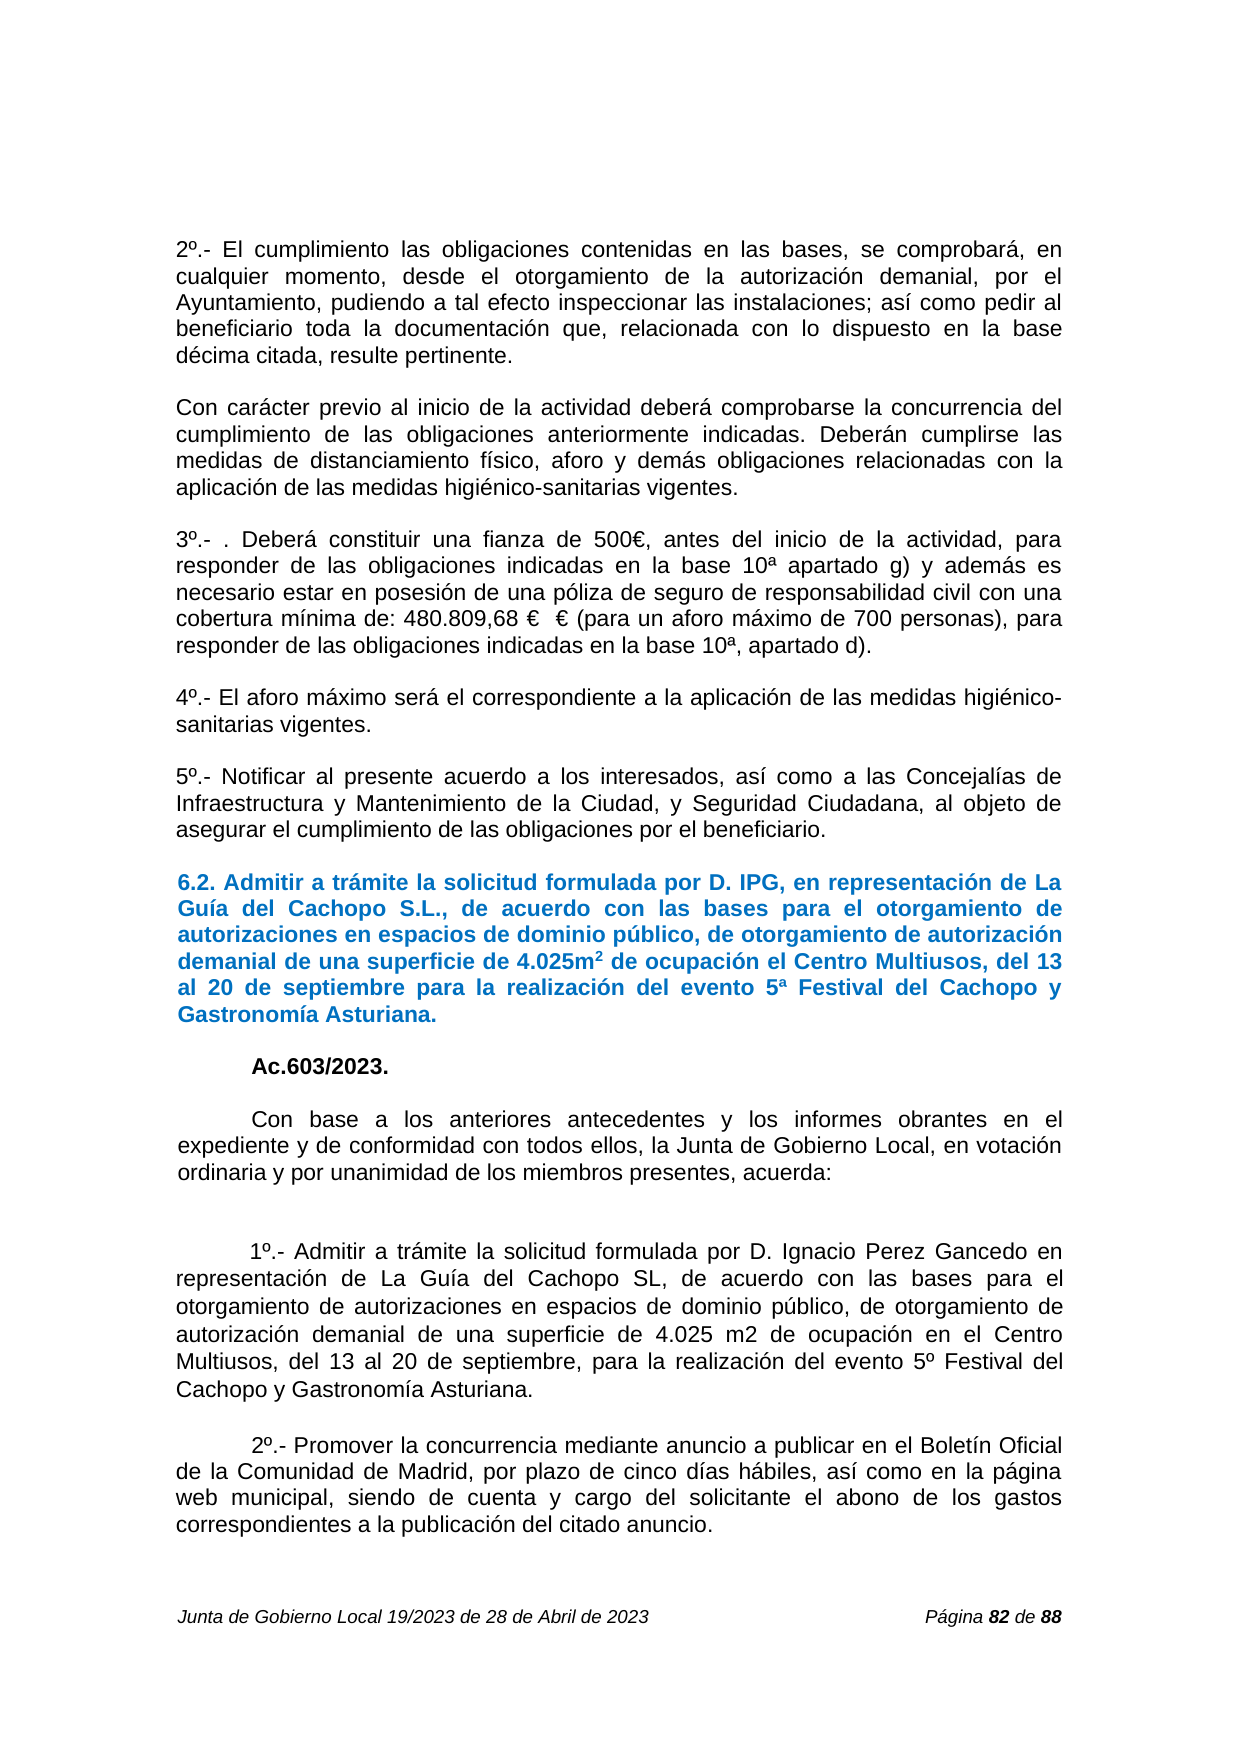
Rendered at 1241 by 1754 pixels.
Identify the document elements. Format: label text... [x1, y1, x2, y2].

text 6.2. Admitir a trámite la solicitud formulada por D. IPG, en representación de La Guía del Cachopo S.L., de acuerdo con las bases para el otorgamiento de autorizaciones en espacios de dominio público, de otorgamiento de autorización demanial de una superficie de 4.025m2 de ocupación el Centro Multiusos, del 13 al 20 de septiembre para la realización del evento 5ª Festival del Cachopo y Gastronomía Asturiana. [177, 869, 1063, 1027]
text 4º.- El aforo máximo será el correspondiente a la aplicación de las medidas higiénico-sanitarias vigentes. [176, 684, 1063, 737]
text Ac.603/2023. [177, 1053, 1063, 1079]
text 2º.- Promover la concurrencia mediante anuncio a publicar en el Boletín Oficial de la Comunidad de Madrid, por plazo de cinco días hábiles, así como en la página web municipal, siendo de cuenta y cargo del solicitante el abono de los gastos correspondientes a la publicación del citado anuncio. [176, 1432, 1063, 1537]
text 5º.- Notificar al presente acuerdo a los interesados, así como a las Concejalías de Infraestructura y Mantenimiento de la Ciudad, y Seguridad Ciudadana, al objeto de asegurar el cumplimiento de las obligaciones por el beneficiario. [176, 763, 1063, 842]
text 3º.- . Deberá constituir una fianza de 500€, antes del inicio de la actividad, para responder de las obligaciones indicadas en la base 10ª apartado g) y además es necesario estar en posesión de una póliza de seguro de responsabilidad civil con una cobertura mínima de: 480.809,68 € € (para un aforo máximo de 700 personas), para responder de las obligaciones indicadas en la base 10ª, apartado d). [176, 526, 1063, 658]
text Con carácter previo al inicio de la actividad deberá comprobarse la concurrencia del cumplimiento de las obligaciones anteriormente indicadas. Deberán cumplirse las medidas de distanciamiento físico, aforo y demás obligaciones relacionadas con la aplicación de las medidas higiénico-sanitarias vigentes. [176, 394, 1063, 500]
text 1º.- Admitir a trámite la solicitud formulada por D. Ignacio Perez Gancedo en representación de La Guía del Cachopo SL, de acuerdo con las bases para el otorgamiento de autorizaciones en espacios de dominio público, de otorgamiento de autorización demanial de una superficie de 4.025 m2 de ocupación en el Centro Multiusos, del 13 al 20 de septiembre, para la realización del evento 5º Festival del Cachopo y Gastronomía Asturiana. [176, 1238, 1064, 1402]
text 2º.- El cumplimiento las obligaciones contenidas en las bases, se comprobará, en cualquier momento, desde el otorgamiento de la autorización demanial, por el Ayuntamiento, pudiendo a tal efecto inspeccionar las instalaciones; así como pedir al beneficiario toda la documentación que, relacionada con lo dispuesto en la base décima citada, resulte pertinente. [176, 236, 1063, 368]
text Con base a los anteriores antecedentes y los informes obrantes en el expediente y de conformidad con todos ellos, la Junta de Gobierno Local, en votación ordinaria y por unanimidad de los miembros presentes, acuerda: [177, 1106, 1063, 1185]
